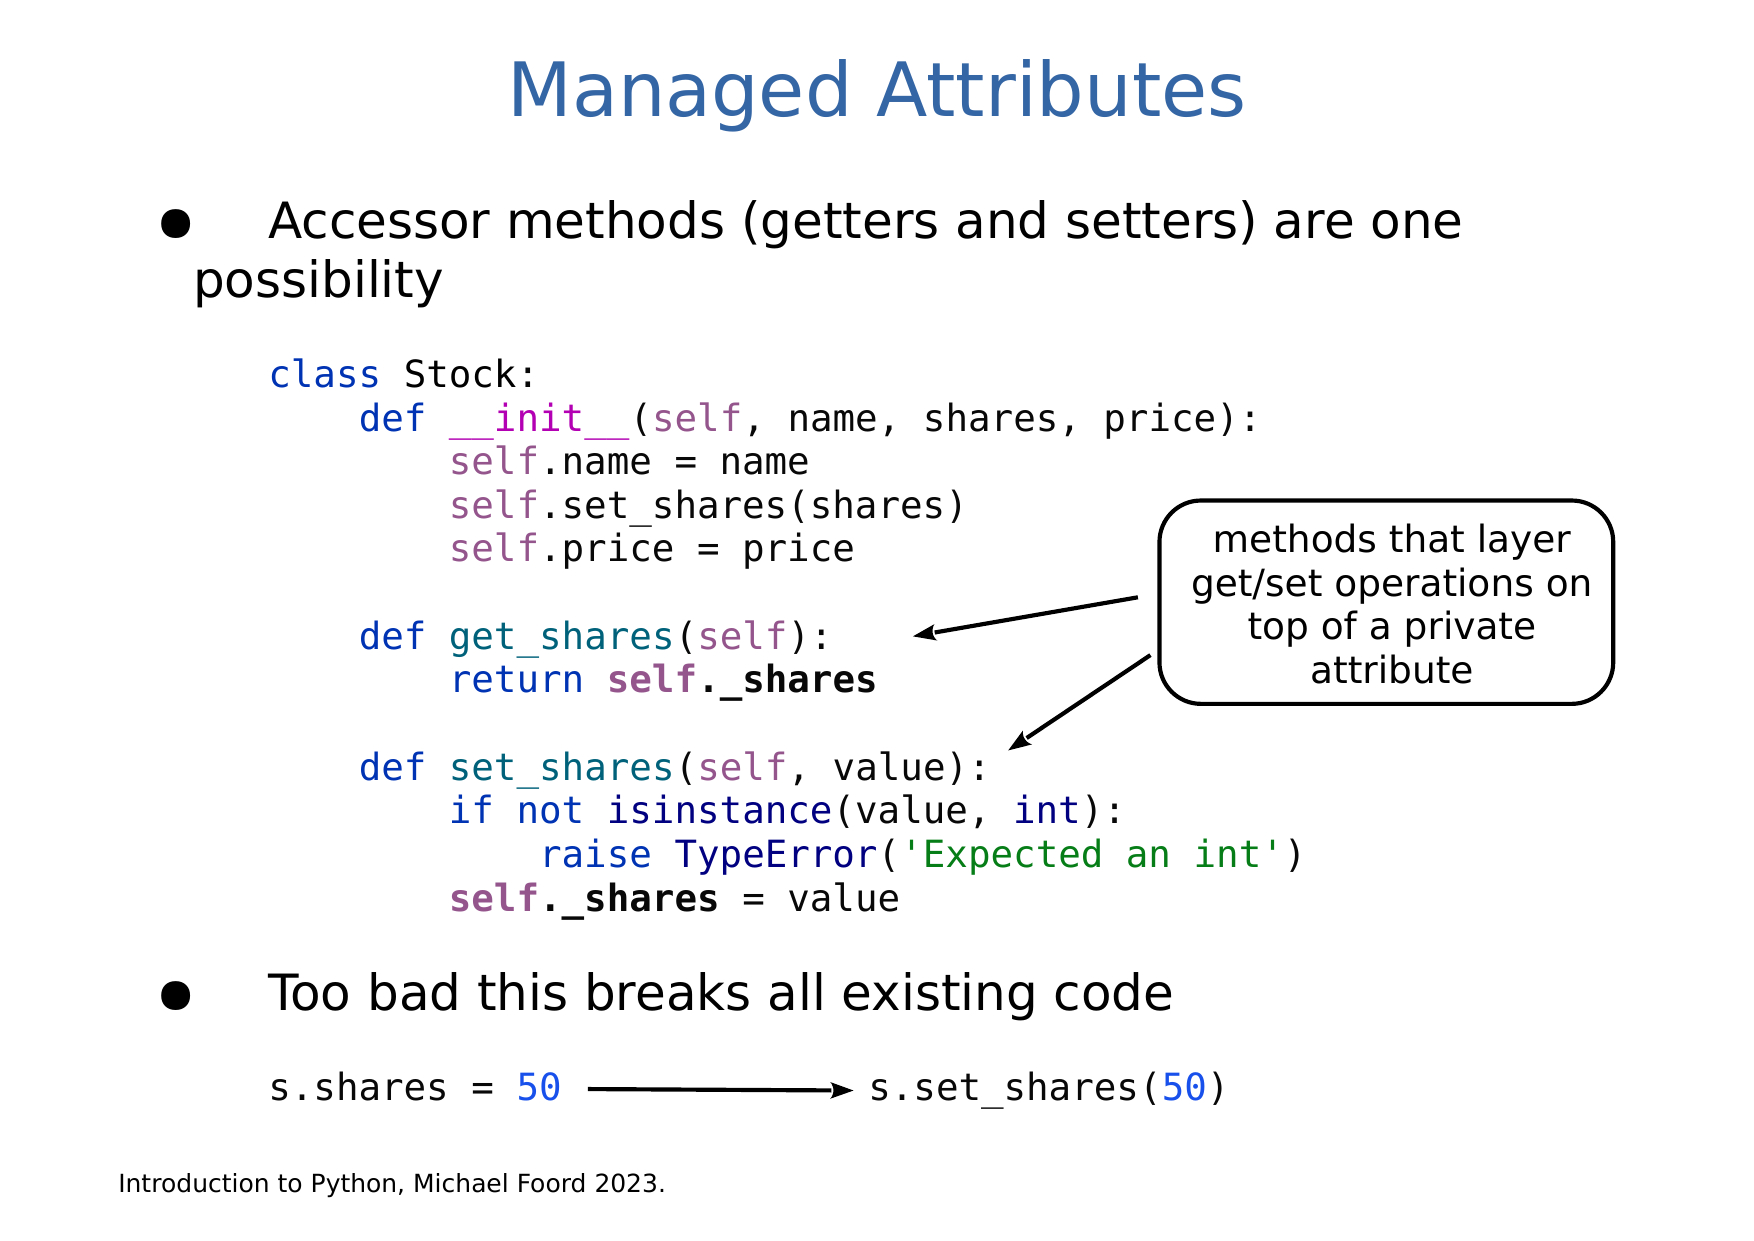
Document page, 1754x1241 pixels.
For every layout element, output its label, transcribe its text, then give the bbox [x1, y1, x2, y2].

subtitle Managed Attributes [118, 47, 1636, 134]
list Too bad this breaks all existing code [156, 963, 1636, 1022]
text s.shares = 50 s.set_shares(50) [268, 1065, 1636, 1109]
list Accessor methods (getters and setters) are one possibility [156, 192, 1636, 309]
text class Stock: def __init__(self, name, shares, price): self.name = name self.set_shares(shares) self.price = price def get_shares(self): return self._shares def set_shares(self, value): if not isinstance(value, int): raise TypeError('Expected an int') self._shares = value [268, 352, 1636, 920]
